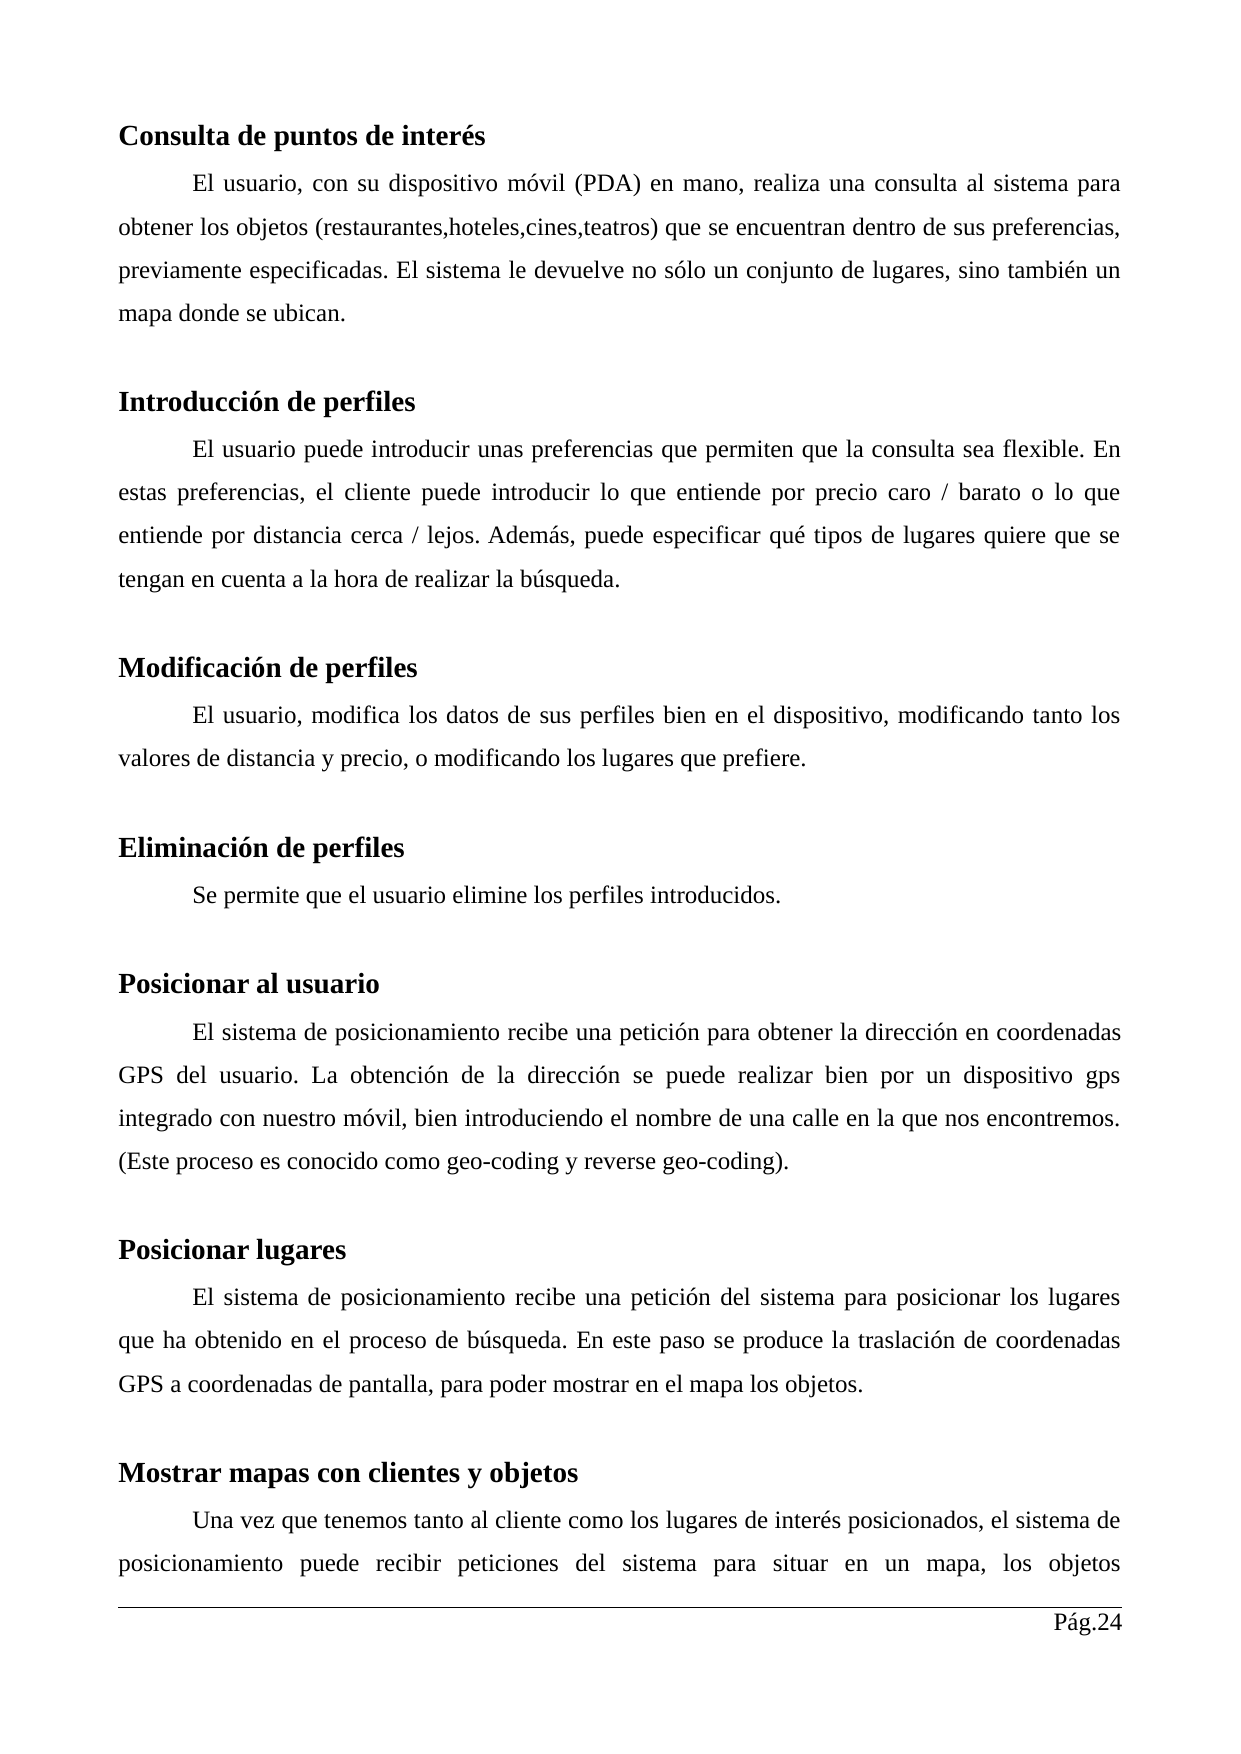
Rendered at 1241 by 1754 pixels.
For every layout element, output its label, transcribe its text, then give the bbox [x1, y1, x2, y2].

text Eliminación de perfiles [118, 830, 1122, 863]
text El usuario puede introducir unas preferencias que permiten que la consulta sea flexible. En estas preferencias, el cliente puede introducir lo que entiende por precio caro / barato o lo que entiende por distancia cerca / lejos. Además, puede especificar qué tipos de lugares quiere que se tengan en cuenta a la hora de realizar la búsqueda. [118, 434, 1122, 592]
text Posicionar al usuario [118, 966, 1122, 1000]
text El sistema de posicionamiento recibe una petición del sistema para posicionar los lugares que ha obtenido en el proceso de búsqueda. En este paso se produce la traslación de coordenadas GPS a coordenadas de pantalla, para poder mostrar en el mapa los objetos. [118, 1282, 1122, 1397]
text El sistema de posicionamiento recibe una petición para obtener la dirección en coordenadas GPS del usuario. La obtención de la dirección se puede realizar bien por un dispositivo gps integrado con nuestro móvil, bien introduciendo el nombre de una calle en la que nos encontremos. (Este proceso es conocido como geo-coding y reverse geo-coding). [118, 1017, 1122, 1175]
text Introducción de perfiles [118, 384, 1122, 418]
text Posicionar lugares [118, 1232, 1122, 1266]
text Modificación de perfiles [118, 650, 1122, 683]
text El usuario, con su dispositivo móvil (PDA) en mano, realiza una consulta al sistema para obtener los objetos (restaurantes,hoteles,cines,teatros) que se encuentran dentro de sus preferencias, previamente especificadas. El sistema le devuelve no sólo un conjunto de lugares, sino también un mapa donde se ubican. [118, 168, 1122, 327]
text Consulta de puntos de interés [118, 118, 1122, 152]
text El usuario, modifica los datos de sus perfiles bien en el dispositivo, modificando tanto los valores de distancia y precio, o modificando los lugares que prefiere. [118, 700, 1122, 772]
text Una vez que tenemos tanto al cliente como los lugares de interés posicionados, el sistema de posicionamiento puede recibir peticiones del sistema para situar en un mapa, los objetos [118, 1505, 1122, 1577]
text Mostrar mapas con clientes y objetos [118, 1455, 1122, 1488]
text Se permite que el usuario elimine los perfiles introducidos. [118, 880, 1122, 909]
